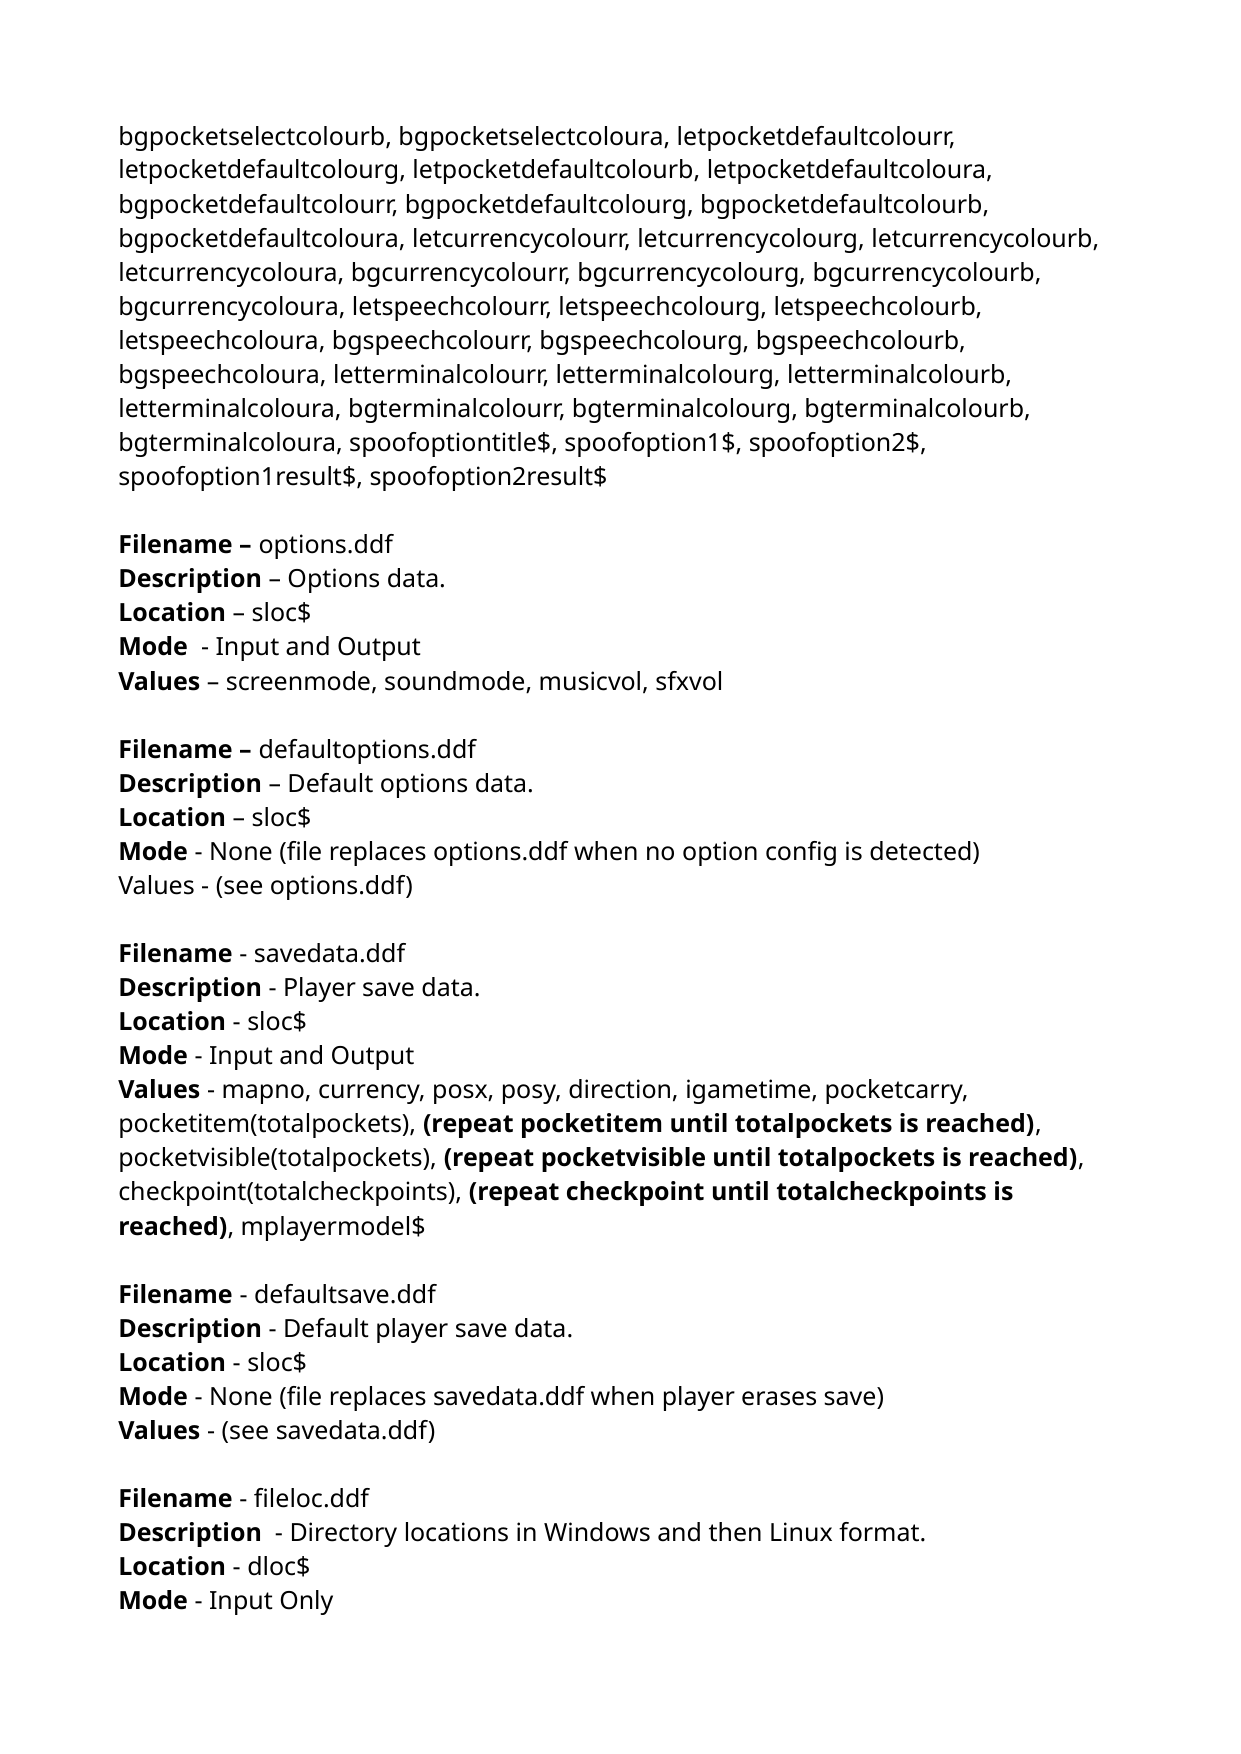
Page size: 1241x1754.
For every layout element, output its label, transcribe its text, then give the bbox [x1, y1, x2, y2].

text Mode - None (file replaces options.ddf when no option config is detected) [118, 833, 1122, 867]
text Filename - defaultsave.ddf [118, 1276, 1122, 1310]
text Values – screenmode, soundmode, musicvol, sfxvol [118, 663, 1122, 697]
text Location - dloc$ [118, 1549, 1122, 1583]
text Mode - None (file replaces savedata.ddf when player erases save) [118, 1378, 1122, 1412]
text Mode - Input Only [118, 1583, 1122, 1617]
text Description – Options data. [118, 561, 1122, 595]
text Description – Default options data. [118, 765, 1122, 799]
text Values - (see savedata.ddf) [118, 1412, 1122, 1447]
text Location – sloc$ [118, 799, 1122, 833]
text Filename - savedata.ddf [118, 936, 1122, 970]
text Filename – defaultoptions.ddf [118, 731, 1122, 765]
text Description - Default player save data. [118, 1310, 1122, 1344]
text Filename - fileloc.ddf [118, 1481, 1122, 1515]
text Mode - Input and Output [118, 629, 1122, 663]
text Description - Directory locations in Windows and then Linux format. [118, 1515, 1122, 1549]
text Filename – options.ddf [118, 527, 1122, 561]
text Values - mapno, currency, posx, posy, direction, igametime, pocketcarry, pocketitem(totalpockets), (repeat pocketitem until totalpockets is reached), pocketvisible(totalpockets), (repeat pocketvisible until totalpockets is reached), checkpoint(totalcheckpoints), (repeat checkpoint until totalcheckpoints is reached), mplayermodel$ [118, 1072, 1122, 1242]
text Description - Player save data. [118, 970, 1122, 1004]
text Mode - Input and Output [118, 1038, 1122, 1072]
text Location – sloc$ [118, 595, 1122, 629]
text Values - (see options.ddf) [118, 867, 1122, 902]
text Location - sloc$ [118, 1344, 1122, 1378]
text bgpocketselectcolourb, bgpocketselectcoloura, letpocketdefaultcolourr, letpocketdefaultcolourg, letpocketdefaultcolourb, letpocketdefaultcoloura, bgpocketdefaultcolourr, bgpocketdefaultcolourg, bgpocketdefaultcolourb, bgpocketdefaultcoloura, letcurrencycolourr, letcurrencycolourg, letcurrencycolourb, letcurrencycoloura, bgcurrencycolourr, bgcurrencycolourg, bgcurrencycolourb, bgcurrencycoloura, letspeechcolourr, letspeechcolourg, letspeechcolourb, letspeechcoloura, bgspeechcolourr, bgspeechcolourg, bgspeechcolourb, bgspeechcoloura, letterminalcolourr, letterminalcolourg, letterminalcolourb, letterminalcoloura, bgterminalcolourr, bgterminalcolourg, bgterminalcolourb, bgterminalcoloura, spoofoptiontitle$, spoofoption1$, spoofoption2$, spoofoption1result$, spoofoption2result$ [118, 118, 1122, 493]
text Location - sloc$ [118, 1004, 1122, 1038]
